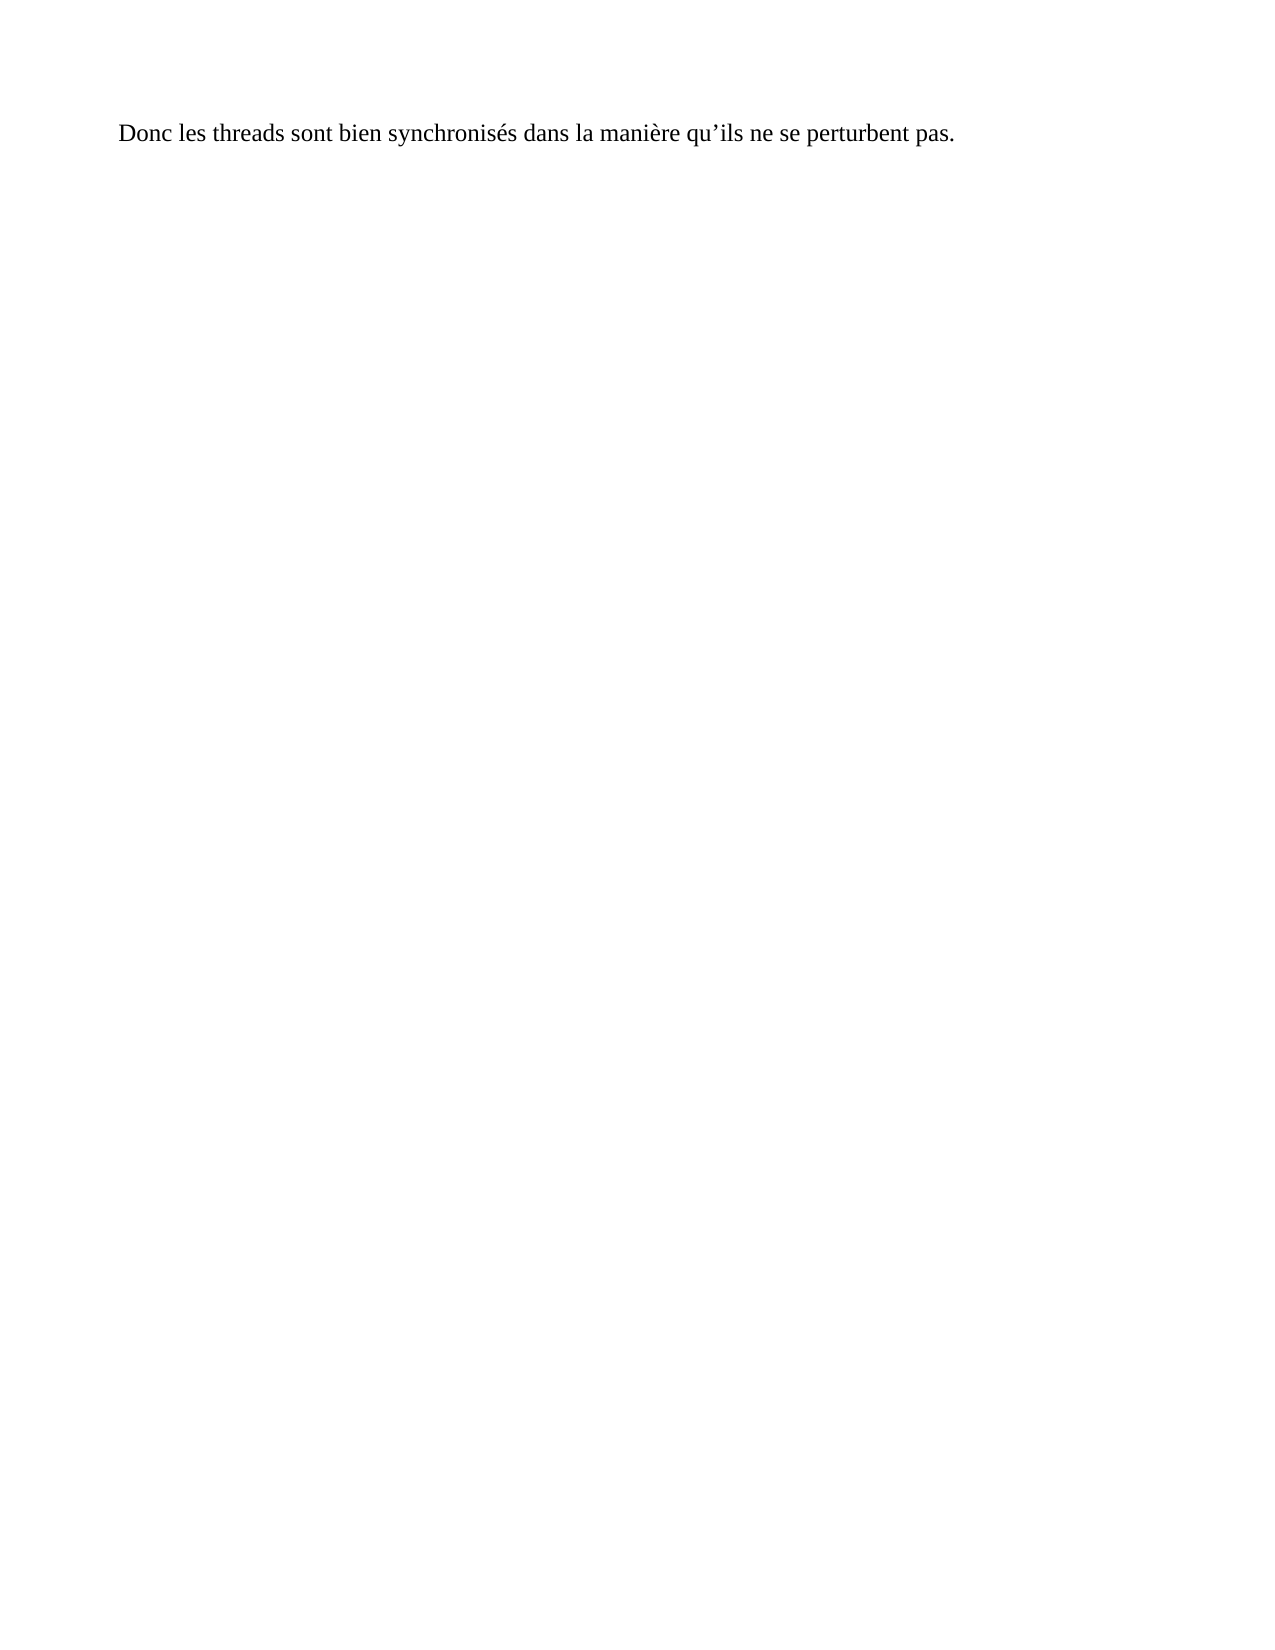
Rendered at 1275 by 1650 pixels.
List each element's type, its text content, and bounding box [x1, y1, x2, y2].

text Donc les threads sont bien synchronisés dans la manière qu’ils ne se perturbent pas. [118, 118, 1157, 147]
